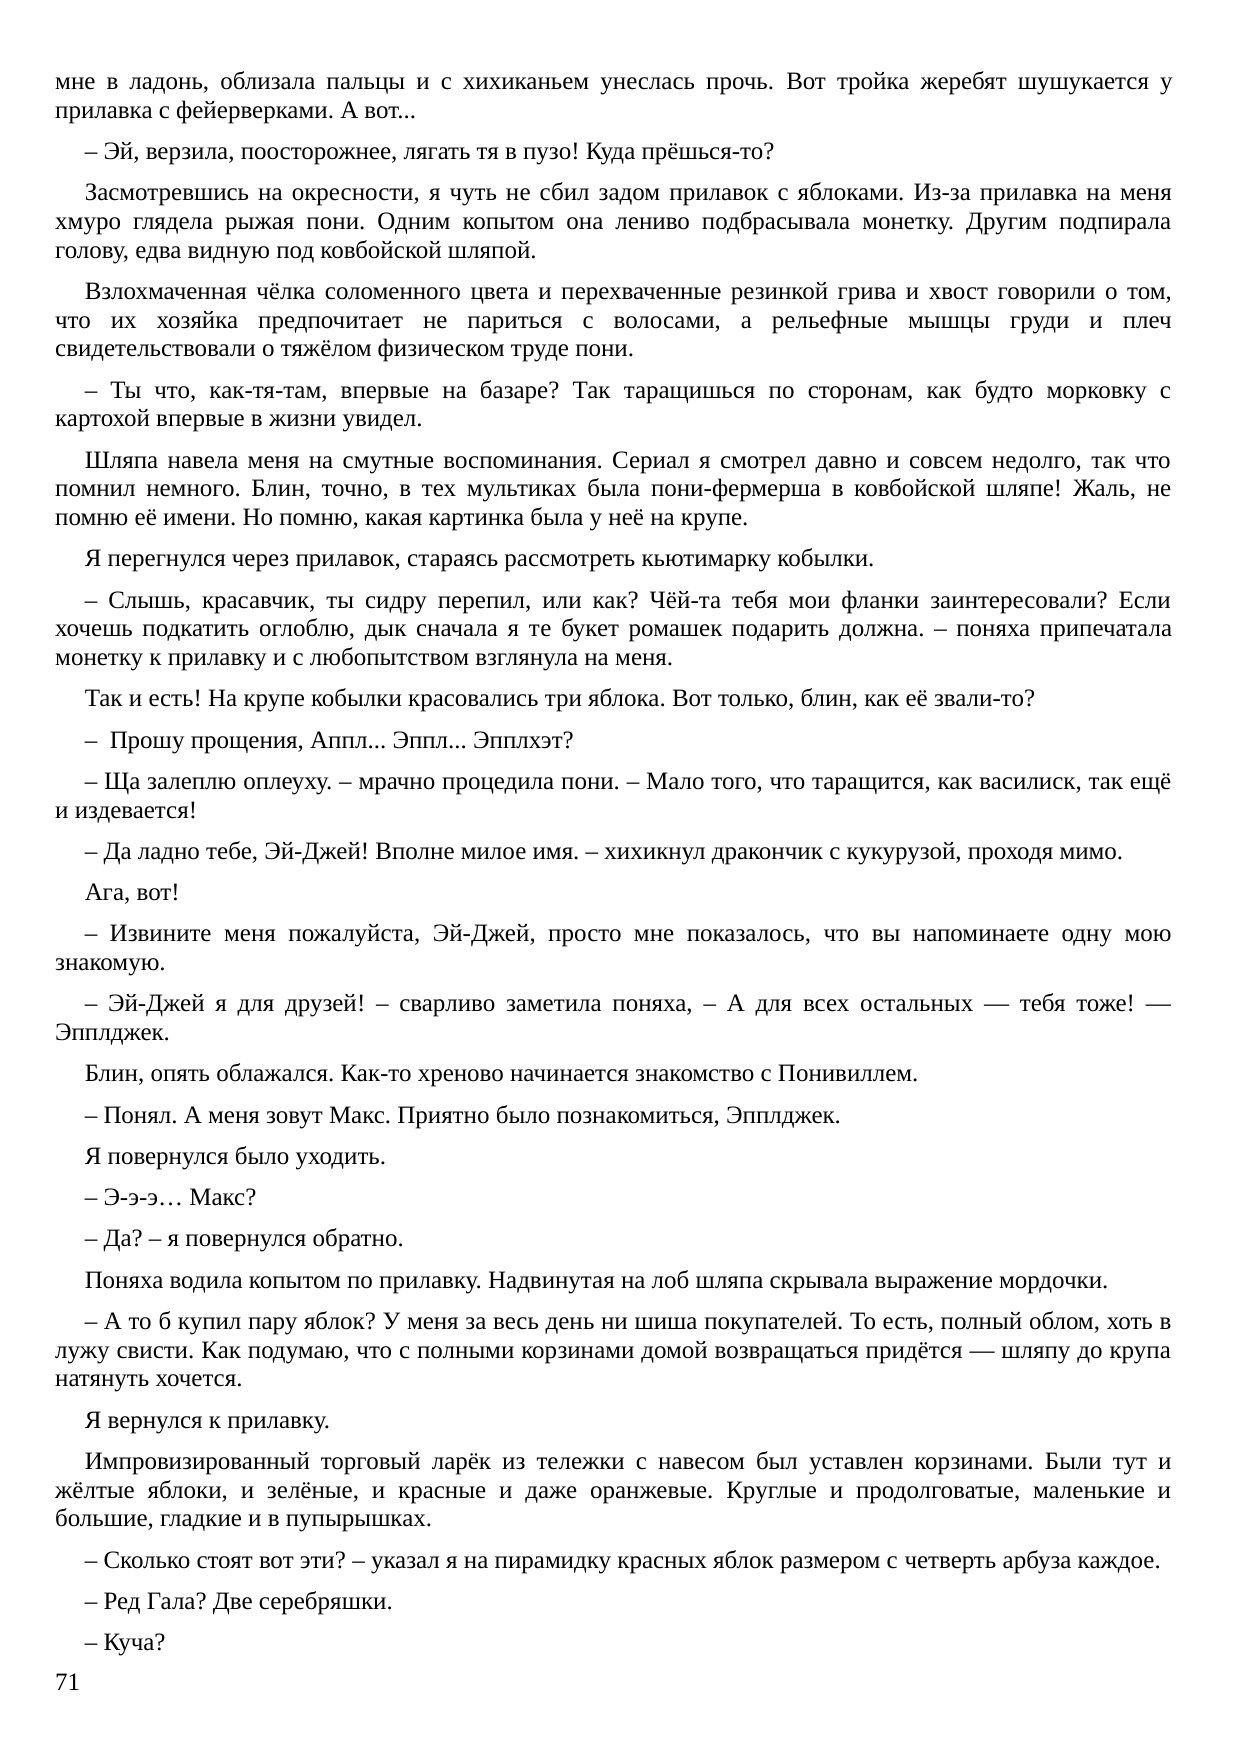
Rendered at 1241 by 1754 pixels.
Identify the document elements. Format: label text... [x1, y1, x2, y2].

text – Да? – я повернулся обратно. [55, 1223, 1173, 1252]
text – Ты что, как-тя-там, впервые на базаре? Так таращишься по сторонам, как будто морковку с картохой впервые в жизни увидел. [55, 375, 1173, 432]
text Так и есть! На крупе кобылки красовались три яблока. Вот только, блин, как её звали-то? [55, 683, 1173, 712]
text Я повернулся было уходить. [55, 1141, 1173, 1170]
text Я перегнулся через прилавок, стараясь рассмотреть кьютимарку кобылки. [55, 543, 1173, 572]
text – А то б купил пару яблок? У меня за весь день ни шиша покупателей. То есть, полный облом, хоть в лужу свисти. Как подумаю, что с полными корзинами домой возвращаться придётся — шляпу до крупа натянуть хочется. [55, 1306, 1173, 1392]
text Засмотревшись на окресности, я чуть не сбил задом прилавок с яблоками. Из-за прилавка на меня хмуро глядела рыжая пони. Одним копытом она лениво подбрасывала монетку. Другим подпирала голову, едва видную под ковбойской шляпой. [55, 177, 1173, 263]
text – Эй-Джей я для друзей! – сварливо заметила поняха, – А для всех остальных — тебя тоже! — Эпплджек. [55, 988, 1173, 1046]
text Ага, вот! [55, 877, 1173, 906]
text – Прошу прощения, Аппл... Эппл... Эпплхэт? [55, 725, 1173, 753]
text Шляпа навела меня на смутные воспоминания. Сериал я смотрел давно и совсем недолго, так что помнил немного. Блин, точно, в тех мультиках была пони-фермерша в ковбойской шляпе! Жаль, не помню её имени. Но помню, какая картинка была у неё на крупе. [55, 445, 1173, 531]
text Взлохмаченная чёлка соломенного цвета и перехваченные резинкой грива и хвост говорили о том, что их хозяйка предпочитает не париться с волосами, а рельефные мышцы груди и плеч свидетельствовали о тяжёлом физическом труде пони. [55, 276, 1173, 362]
text Поняха водила копытом по прилавку. Надвинутая на лоб шляпа скрывала выражение мордочки. [55, 1265, 1173, 1293]
text – Куча? [55, 1627, 1173, 1656]
text Блин, опять облажался. Как-то хреново начинается знакомство с Понивиллем. [55, 1058, 1173, 1087]
text – Сколько стоят вот эти? – указал я на пирамидку красных яблок размером с четверть арбуза каждое. [55, 1545, 1173, 1573]
text мне в ладонь, облизала пальцы и с хихиканьем унеслась прочь. Вот тройка жеребят шушукается у прилавка с фейерверками. А вот... [55, 66, 1173, 123]
text Я вернулся к прилавку. [55, 1405, 1173, 1433]
text – Понял. А меня зовут Макс. Приятно было познакомиться, Эпплджек. [55, 1100, 1173, 1128]
text – Э-э-э… Макс? [55, 1182, 1173, 1211]
text – Извините меня пожалуйста, Эй-Джей, просто мне показалось, что вы напоминаете одну мою знакомую. [55, 918, 1173, 976]
text Импровизированный торговый ларёк из тележки с навесом был уставлен корзинами. Были тут и жёлтые яблоки, и зелёные, и красные и даже оранжевые. Круглые и продолговатые, маленькие и большие, гладкие и в пупырышках. [55, 1446, 1173, 1532]
text – Ща залеплю оплеуху. – мрачно процедила пони. – Мало того, что таращится, как василиск, так ещё и издевается! [55, 766, 1173, 823]
text – Эй, верзила, поосторожнее, лягать тя в пузо! Куда прёшься-то? [55, 136, 1173, 165]
text – Ред Гала? Две серебряшки. [55, 1586, 1173, 1615]
text – Да ладно тебе, Эй-Джей! Вполне милое имя. – хихикнул дракончик с кукурузой, проходя мимо. [55, 836, 1173, 865]
text – Слышь, красавчик, ты сидру перепил, или как? Чёй-та тебя мои фланки заинтересовали? Если хочешь подкатить оглоблю, дык сначала я те букет ромашек подарить должна. – поняха припечатала монетку к прилавку и с любопытством взглянула на меня. [55, 585, 1173, 671]
